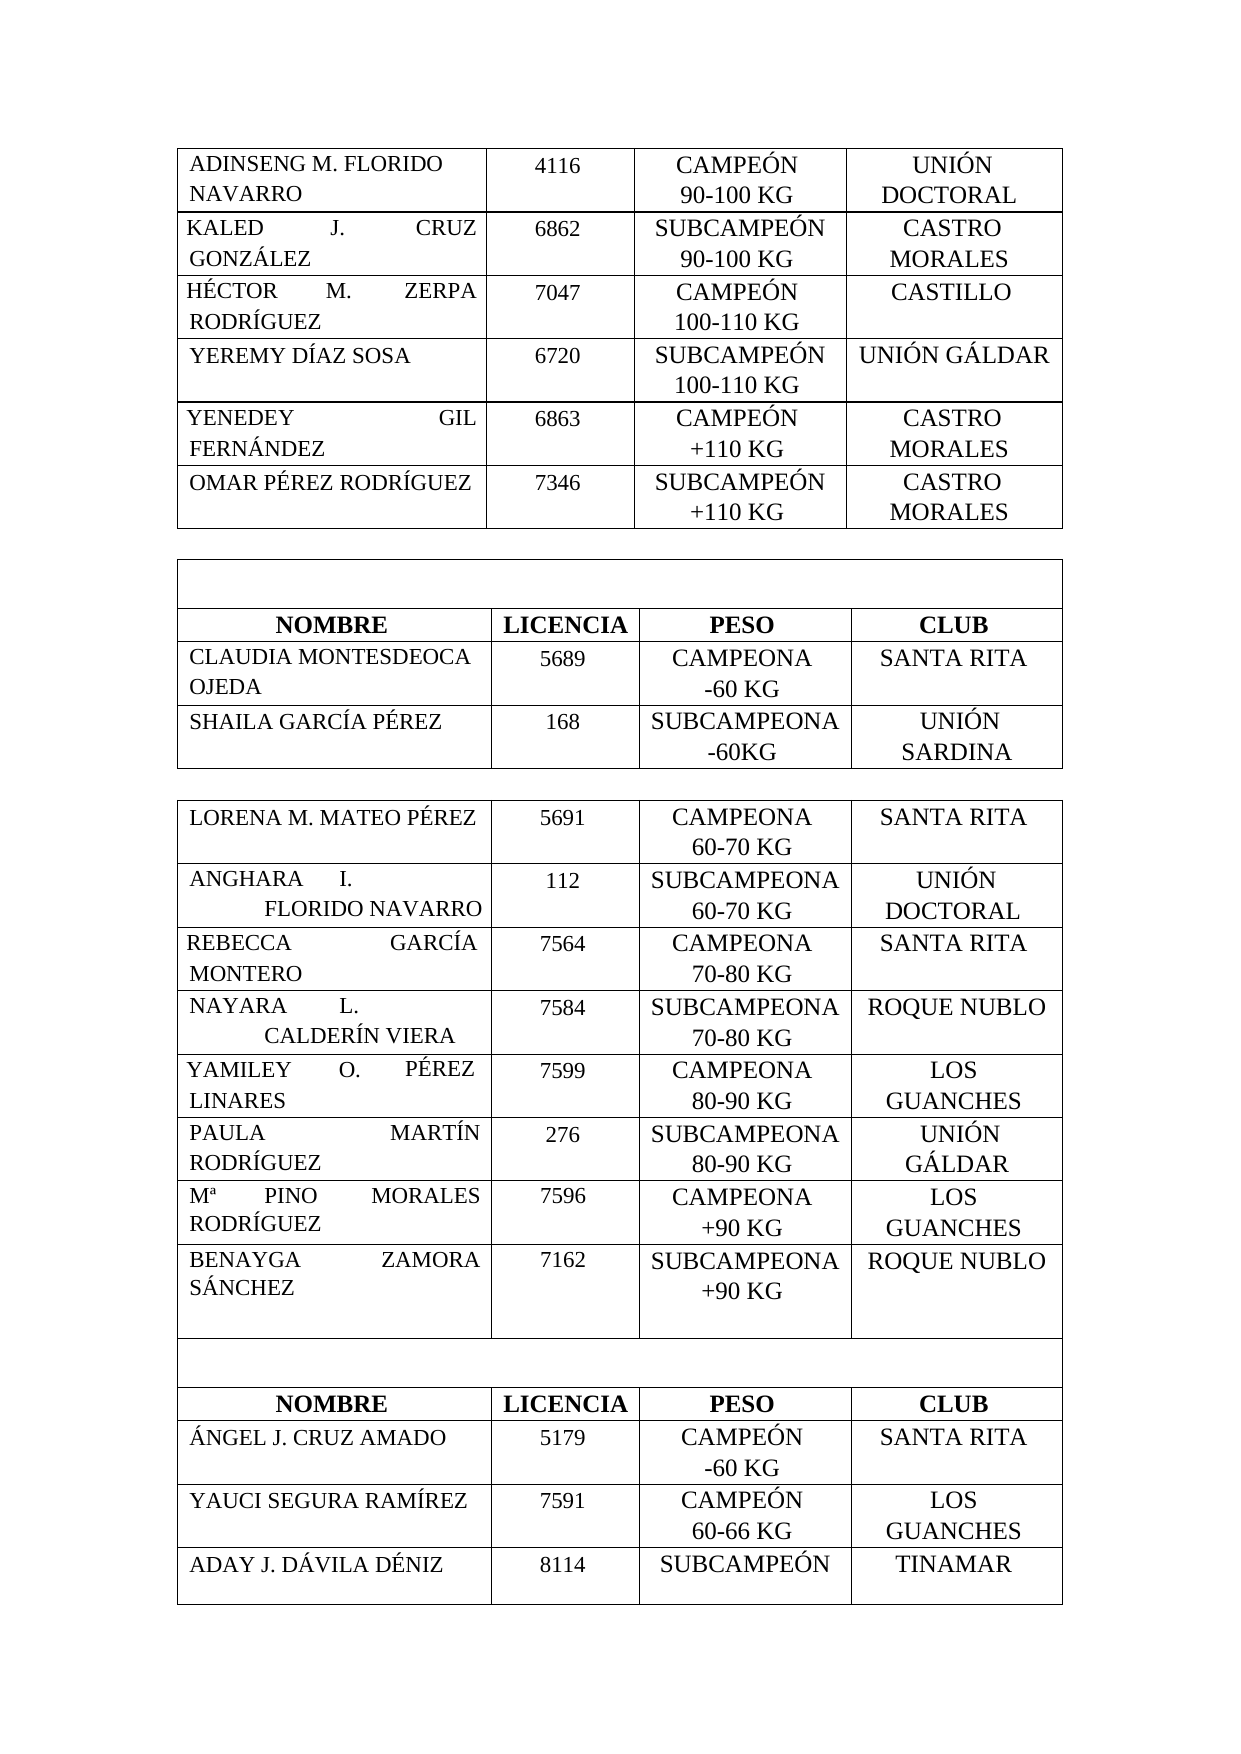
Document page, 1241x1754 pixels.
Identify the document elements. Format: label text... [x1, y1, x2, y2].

table_cell NOMBRE [178, 609, 491, 641]
table_cell Mª PINO RODRÍGUEZ [178, 1181, 371, 1244]
table_cell 7162 [492, 1245, 639, 1338]
table_cell CLUB [852, 1388, 1062, 1420]
table_cell SUBCAMPEÓN 90-100 KG [635, 213, 846, 275]
table_cell LOS GUANCHES [852, 1055, 1062, 1117]
table_cell 168 [492, 706, 639, 768]
table_cell 4116 [487, 149, 634, 211]
table_cell CAMPEONA 70-80 KG [640, 928, 851, 990]
table_cell NAYARA L. CALDERÍN VIERA [178, 991, 491, 1053]
table_cell JUVENIL MASCULINO [371, 1339, 1062, 1387]
table_header 5691 [492, 801, 639, 863]
table_cell HÉCTOR M. ZERPA RODRÍGUEZ [178, 276, 486, 338]
table_cell LOS GUANCHES [852, 1181, 1062, 1244]
table_cell UNIÓN DOCTORAL [847, 149, 1062, 211]
table_cell UNIÓN GÁLDAR [852, 1118, 1062, 1180]
table_cell 6720 [487, 339, 634, 401]
table_cell ANGHARA I. FLORIDO NAVARRO [178, 864, 491, 927]
table_header CAMPEONA 60-70 KG [640, 801, 851, 863]
table_cell ADAY J. DÁVILA DÉNIZ [178, 1548, 491, 1604]
table_cell PESO [640, 609, 851, 641]
table_cell BENAYGA SÁNCHEZ [178, 1245, 371, 1338]
table_cell ÁNGEL J. CRUZ AMADO [178, 1421, 491, 1483]
table_cell ROQUE NUBLO [852, 991, 1062, 1053]
table_cell 5179 [492, 1421, 639, 1483]
table_cell UNIÓN GÁLDAR [847, 339, 1062, 401]
table_cell SHAILA GARCÍA PÉREZ [178, 706, 491, 768]
table_cell 6863 [487, 403, 634, 465]
table_cell CLUB [852, 609, 1062, 641]
table_cell YAMILEY O. LINARES [178, 1055, 371, 1117]
table_cell CAMPEÓN +110 KG [635, 403, 846, 465]
table_cell YAUCI SEGURA RAMÍREZ [178, 1485, 491, 1547]
table_cell SANTA RITA [852, 642, 1062, 704]
table_cell SUBCAMPEONA -60KG [640, 706, 851, 768]
table_cell UNIÓN DOCTORAL [852, 864, 1062, 927]
table_cell 7584 [492, 991, 639, 1053]
table_cell ZAMORA [371, 1245, 491, 1338]
table_header [851, 560, 1062, 608]
table_cell SANTA RITA [852, 928, 1062, 990]
table_cell [178, 1339, 371, 1387]
table_cell CAMPEÓN 100-110 KG [635, 276, 846, 338]
table_header LORENA M. MATEO PÉREZ [178, 801, 491, 863]
table_cell YEREMY DÍAZ SOSA [178, 339, 486, 401]
table_cell CLAUDIA MONTESDEOCA OJEDA [178, 642, 491, 704]
table_cell 7346 [487, 466, 634, 528]
table_cell PÉREZ [371, 1055, 491, 1117]
table_cell SUBCAMPEÓN 100-110 KG [635, 339, 846, 401]
table_cell 7599 [492, 1055, 639, 1117]
table_cell NOMBRE [178, 1388, 491, 1420]
table_cell 7047 [487, 276, 634, 338]
table_cell UNIÓN SARDINA [852, 706, 1062, 768]
table_cell LOS GUANCHES [852, 1485, 1062, 1547]
table_header JUVENIL FEMENINO [178, 560, 851, 608]
table_cell CASTILLO [847, 276, 1062, 338]
table_cell MARTÍN [371, 1118, 491, 1180]
table_cell SUBCAMPEÓN [640, 1548, 851, 1604]
table_cell OMAR PÉREZ RODRÍGUEZ [178, 466, 486, 528]
table_cell 8114 [492, 1548, 639, 1604]
table_cell TINAMAR [852, 1548, 1062, 1604]
table_cell CAMPEÓN 60-66 KG [640, 1485, 851, 1547]
table_cell LICENCIA [492, 1388, 639, 1420]
table_cell PESO [640, 1388, 851, 1420]
table_cell LICENCIA [492, 609, 639, 641]
table_cell CASTRO MORALES [847, 466, 1062, 528]
table_cell CASTRO MORALES [847, 403, 1062, 465]
table_cell MORALES [371, 1181, 491, 1244]
table_cell PAULA RODRÍGUEZ [178, 1118, 371, 1180]
table_cell YENEDEY GIL FERNÁNDEZ [178, 403, 486, 465]
table_cell REBECCA GARCÍA MONTERO [178, 928, 491, 990]
table_cell CAMPEÓN -60 KG [640, 1421, 851, 1483]
table_cell SUBCAMPEONA 60-70 KG [640, 864, 851, 927]
table_cell 6862 [487, 213, 634, 275]
table_cell CAMPEÓN 90-100 KG [635, 149, 846, 211]
table_cell ROQUE NUBLO [852, 1245, 1062, 1338]
table_cell SUBCAMPEONA +90 KG [640, 1245, 851, 1338]
table_cell 7596 [492, 1181, 639, 1244]
table_cell CAMPEONA -60 KG [640, 642, 851, 704]
table_header SANTA RITA [852, 801, 1062, 863]
table_cell SUBCAMPEONA 80-90 KG [640, 1118, 851, 1180]
table_cell CAMPEONA +90 KG [640, 1181, 851, 1244]
table_cell SUBCAMPEÓN +110 KG [635, 466, 846, 528]
table_cell 276 [492, 1118, 639, 1180]
table_cell CAMPEONA 80-90 KG [640, 1055, 851, 1117]
table_cell 5689 [492, 642, 639, 704]
table_cell 7591 [492, 1485, 639, 1547]
table_cell KALED J. CRUZ GONZÁLEZ [178, 213, 486, 275]
table_cell 112 [492, 864, 639, 927]
table_cell SANTA RITA [852, 1421, 1062, 1483]
table_cell ADINSENG M. FLORIDO NAVARRO [178, 149, 486, 211]
table_cell CASTRO MORALES [847, 213, 1062, 275]
table_cell SUBCAMPEONA 70-80 KG [640, 991, 851, 1053]
table_cell 7564 [492, 928, 639, 990]
